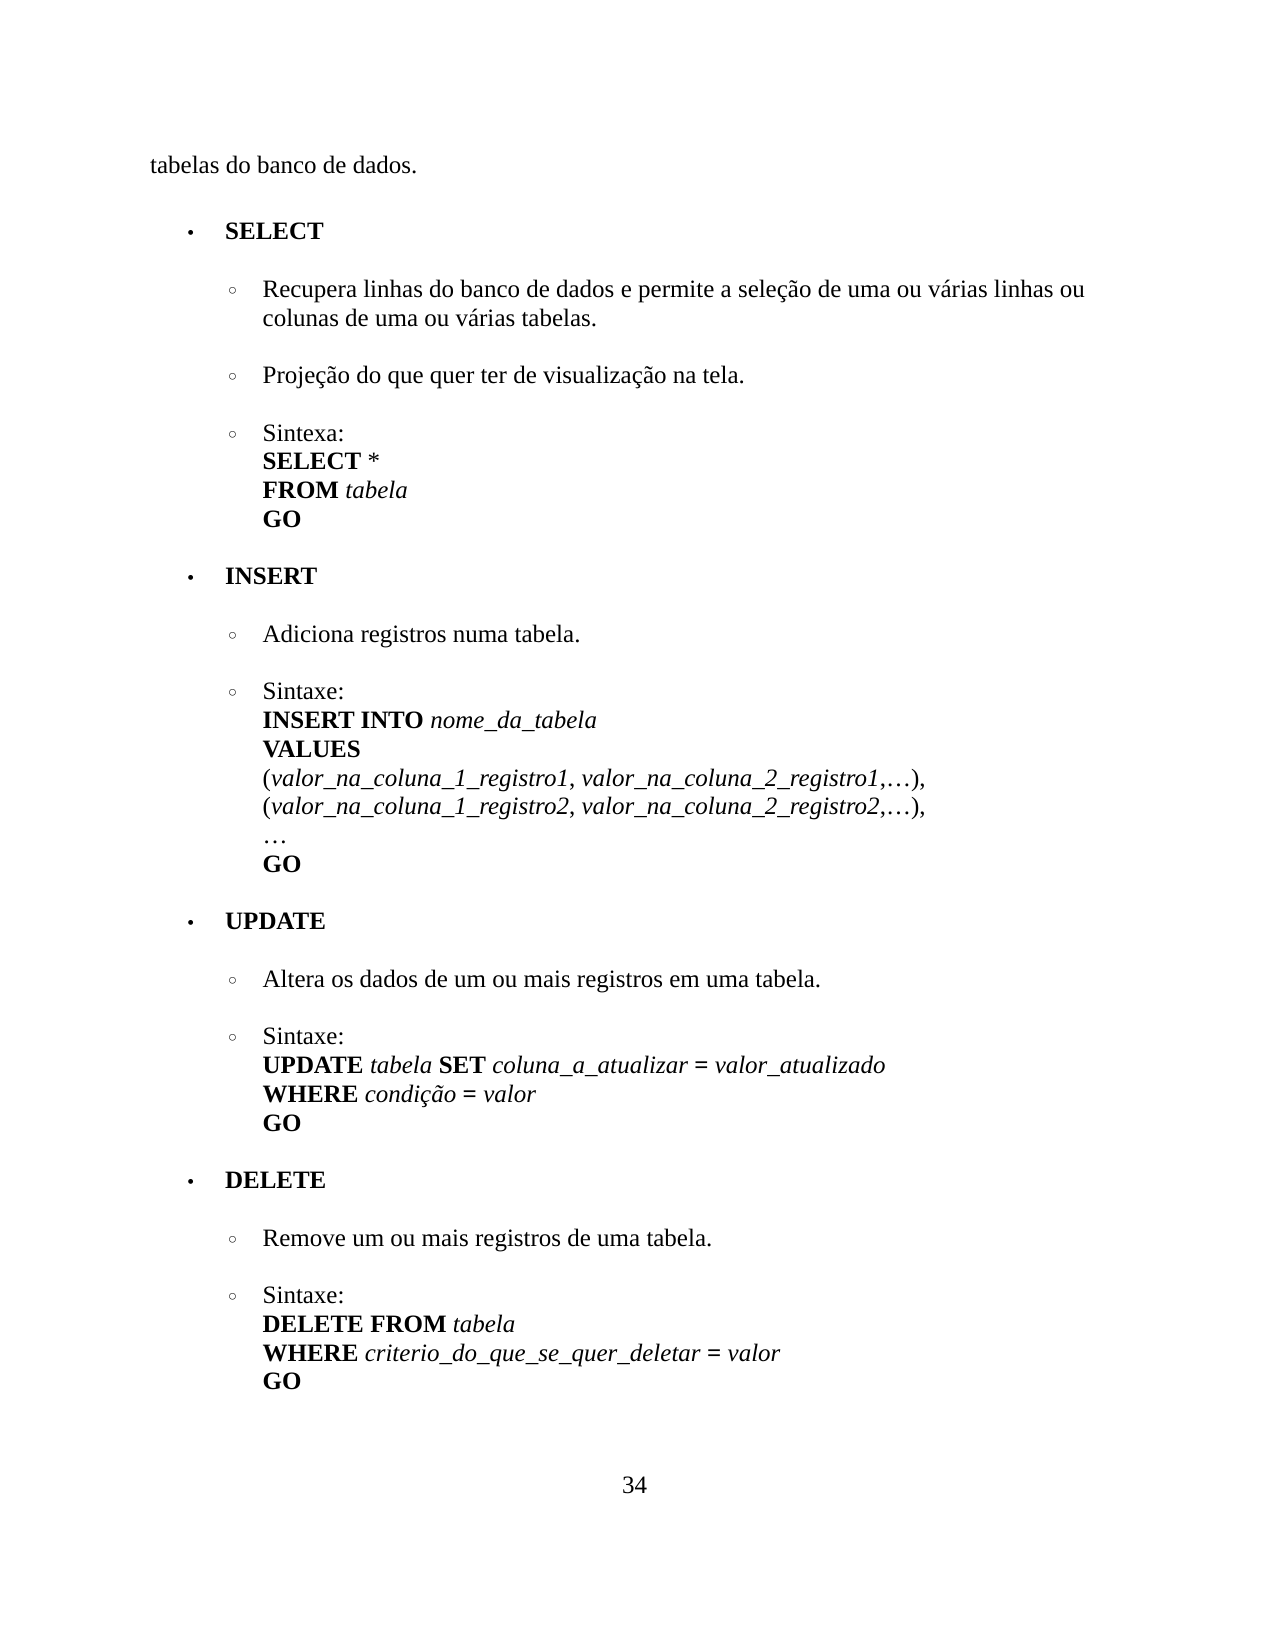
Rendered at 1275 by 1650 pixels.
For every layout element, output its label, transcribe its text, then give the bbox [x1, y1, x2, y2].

list UPDATE [187, 906, 1125, 964]
list Altera os dados de um ou mais registros em uma tabela. [225, 964, 1125, 1021]
list DELETE [187, 1165, 1125, 1223]
list SELECT [187, 216, 1125, 274]
list Adiciona registros numa tabela. [225, 619, 1125, 676]
list INSERT [187, 561, 1125, 619]
list Sintaxe: INSERT INTO nome_da_tabela VALUES (valor_na_coluna_1_registro1, valor_na_coluna_2_registro1,…), (valor_na_coluna_1_registro2, valor_na_coluna_2_registro2,…), … GO [225, 676, 1125, 906]
list Sintaxe: DELETE FROM tabela WHERE criterio_do_que_se_quer_deletar = valor GO [225, 1280, 1125, 1424]
list Remove um ou mais registros de uma tabela. [225, 1223, 1125, 1280]
list Sintexa: SELECT * FROM tabela GO [225, 418, 1125, 561]
text tabelas do banco de dados. [150, 150, 1125, 207]
list Projeção do que quer ter de visualização na tela. [225, 360, 1125, 418]
list Sintaxe: UPDATE tabela SET coluna_a_atualizar = valor_atualizado WHERE condição = valor GO [225, 1021, 1125, 1165]
list Recupera linhas do banco de dados e permite a seleção de uma ou várias linhas ou colunas de uma ou várias tabelas. [225, 274, 1125, 360]
